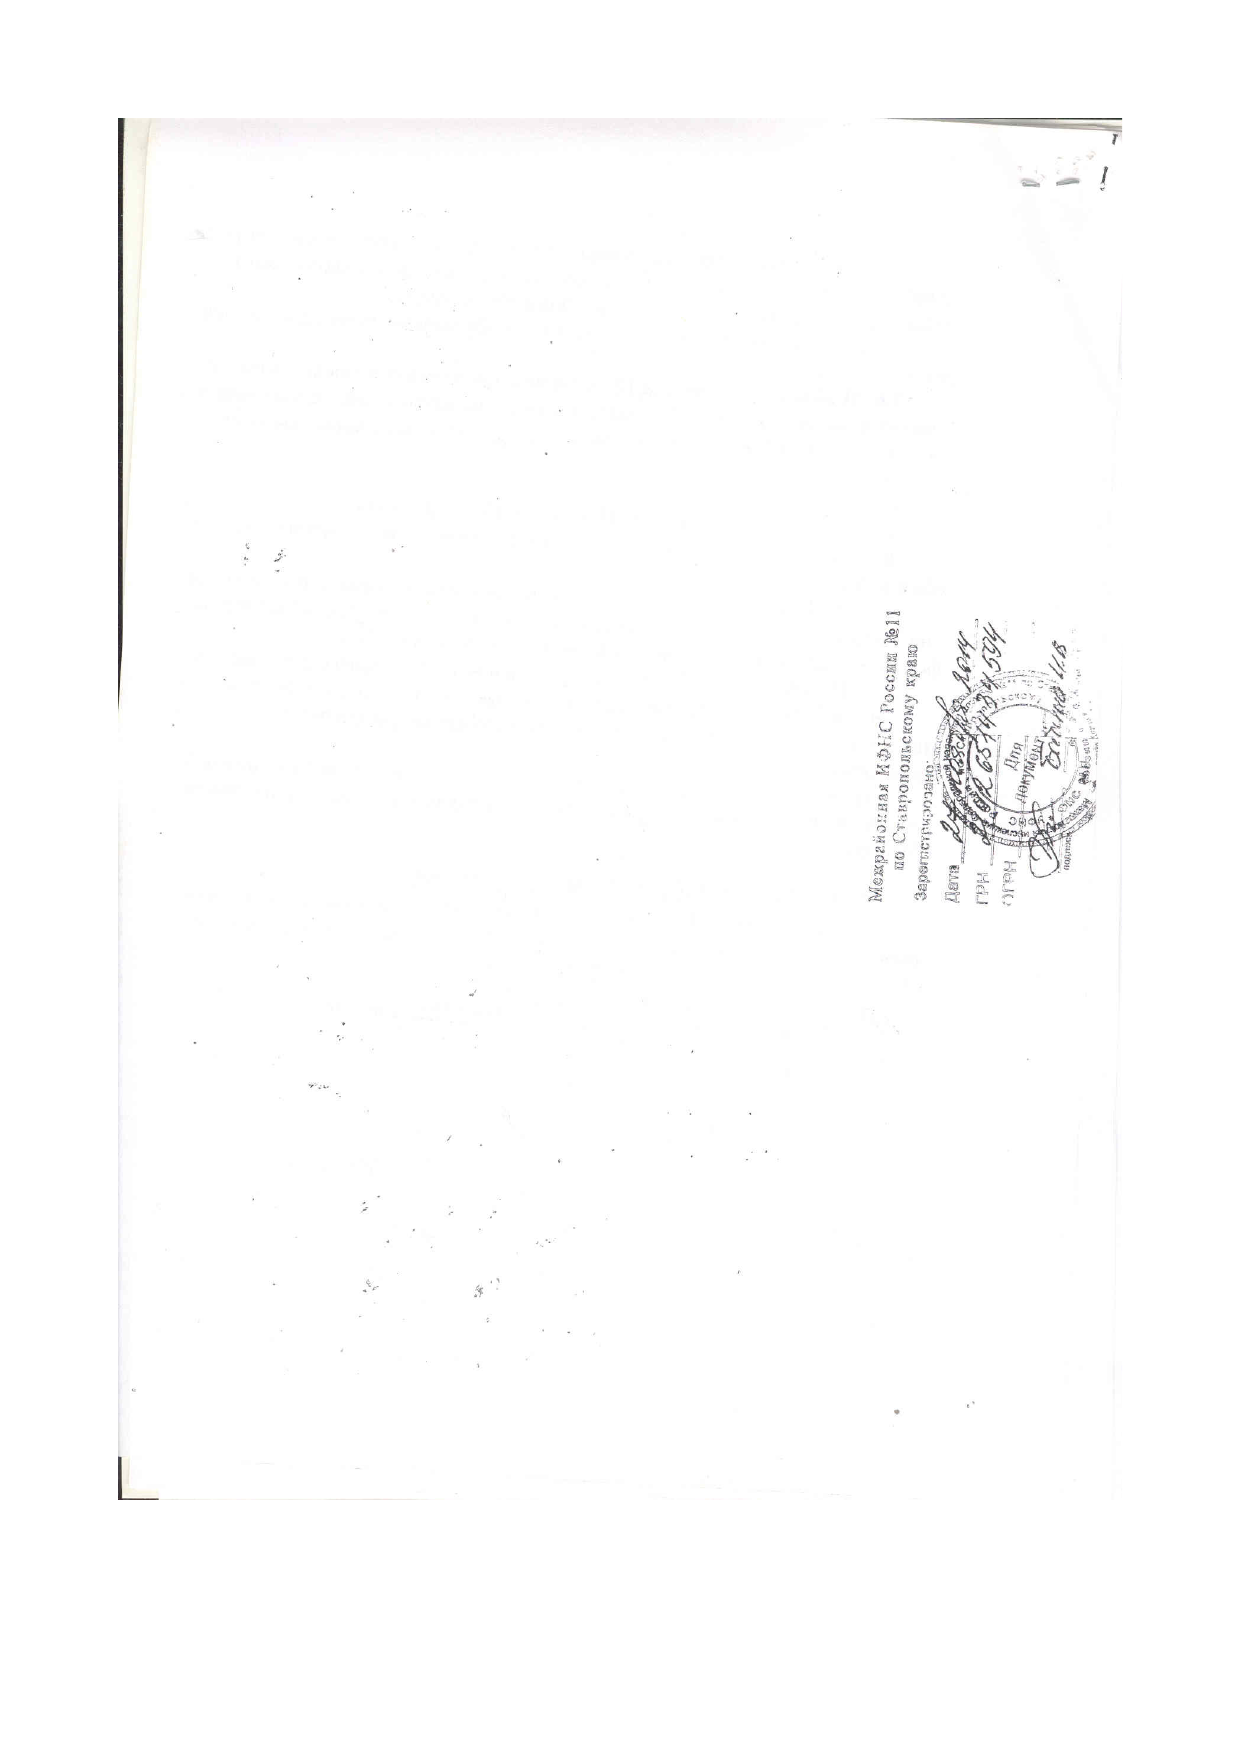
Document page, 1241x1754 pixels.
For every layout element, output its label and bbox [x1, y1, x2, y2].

picture [118, 118, 1123, 1500]
